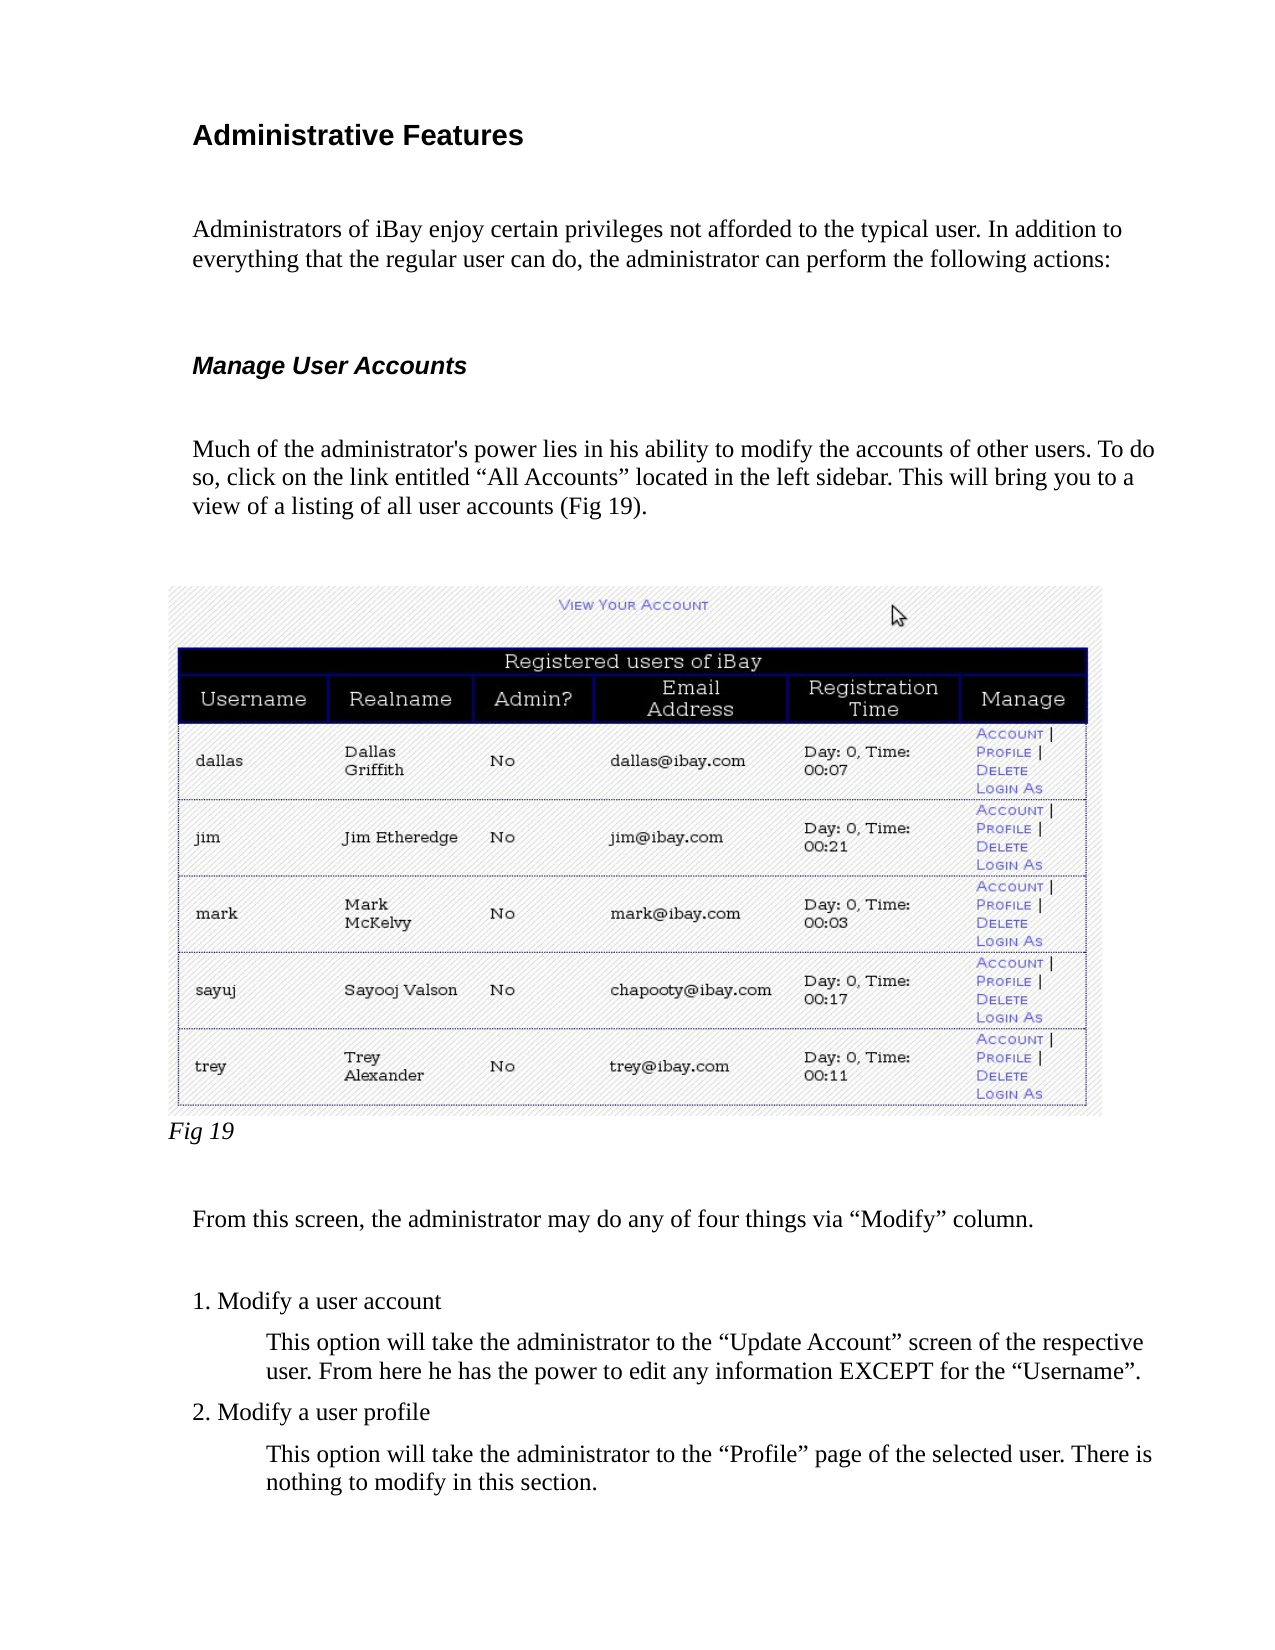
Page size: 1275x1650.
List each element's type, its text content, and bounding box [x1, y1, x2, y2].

text Much of the administrator's power lies in his ability to modify the accounts of other users. To do so, click on the link entitled “All Accounts” located in the left sidebar. This will bring you to a view of a listing of all user accounts (Fig 19). [118, 434, 1157, 520]
text From this screen, the administrator may do any of four things via “Modify” column. [118, 1204, 1157, 1232]
text Fig 19 [168, 1116, 1102, 1144]
subtitle Manage User Accounts [118, 351, 1157, 380]
text This option will take the administrator to the “Update Account” screen of the respective user. From here he has the power to edit any information EXCEPT for the “Username”. [118, 1327, 1157, 1385]
subtitle Administrative Features [118, 118, 1157, 152]
text Administrators of iBay enjoy certain privileges not afforded to the typical user. In addition to everything that the regular user can do, the administrator can perform the following actions: [118, 210, 1157, 272]
text This option will take the administrator to the “Profile” page of the selected user. There is nothing to modify in this section. [118, 1439, 1157, 1496]
text 1. Modify a user account [118, 1286, 1157, 1315]
picture [168, 586, 1103, 1116]
text 2. Modify a user profile [118, 1397, 1157, 1426]
